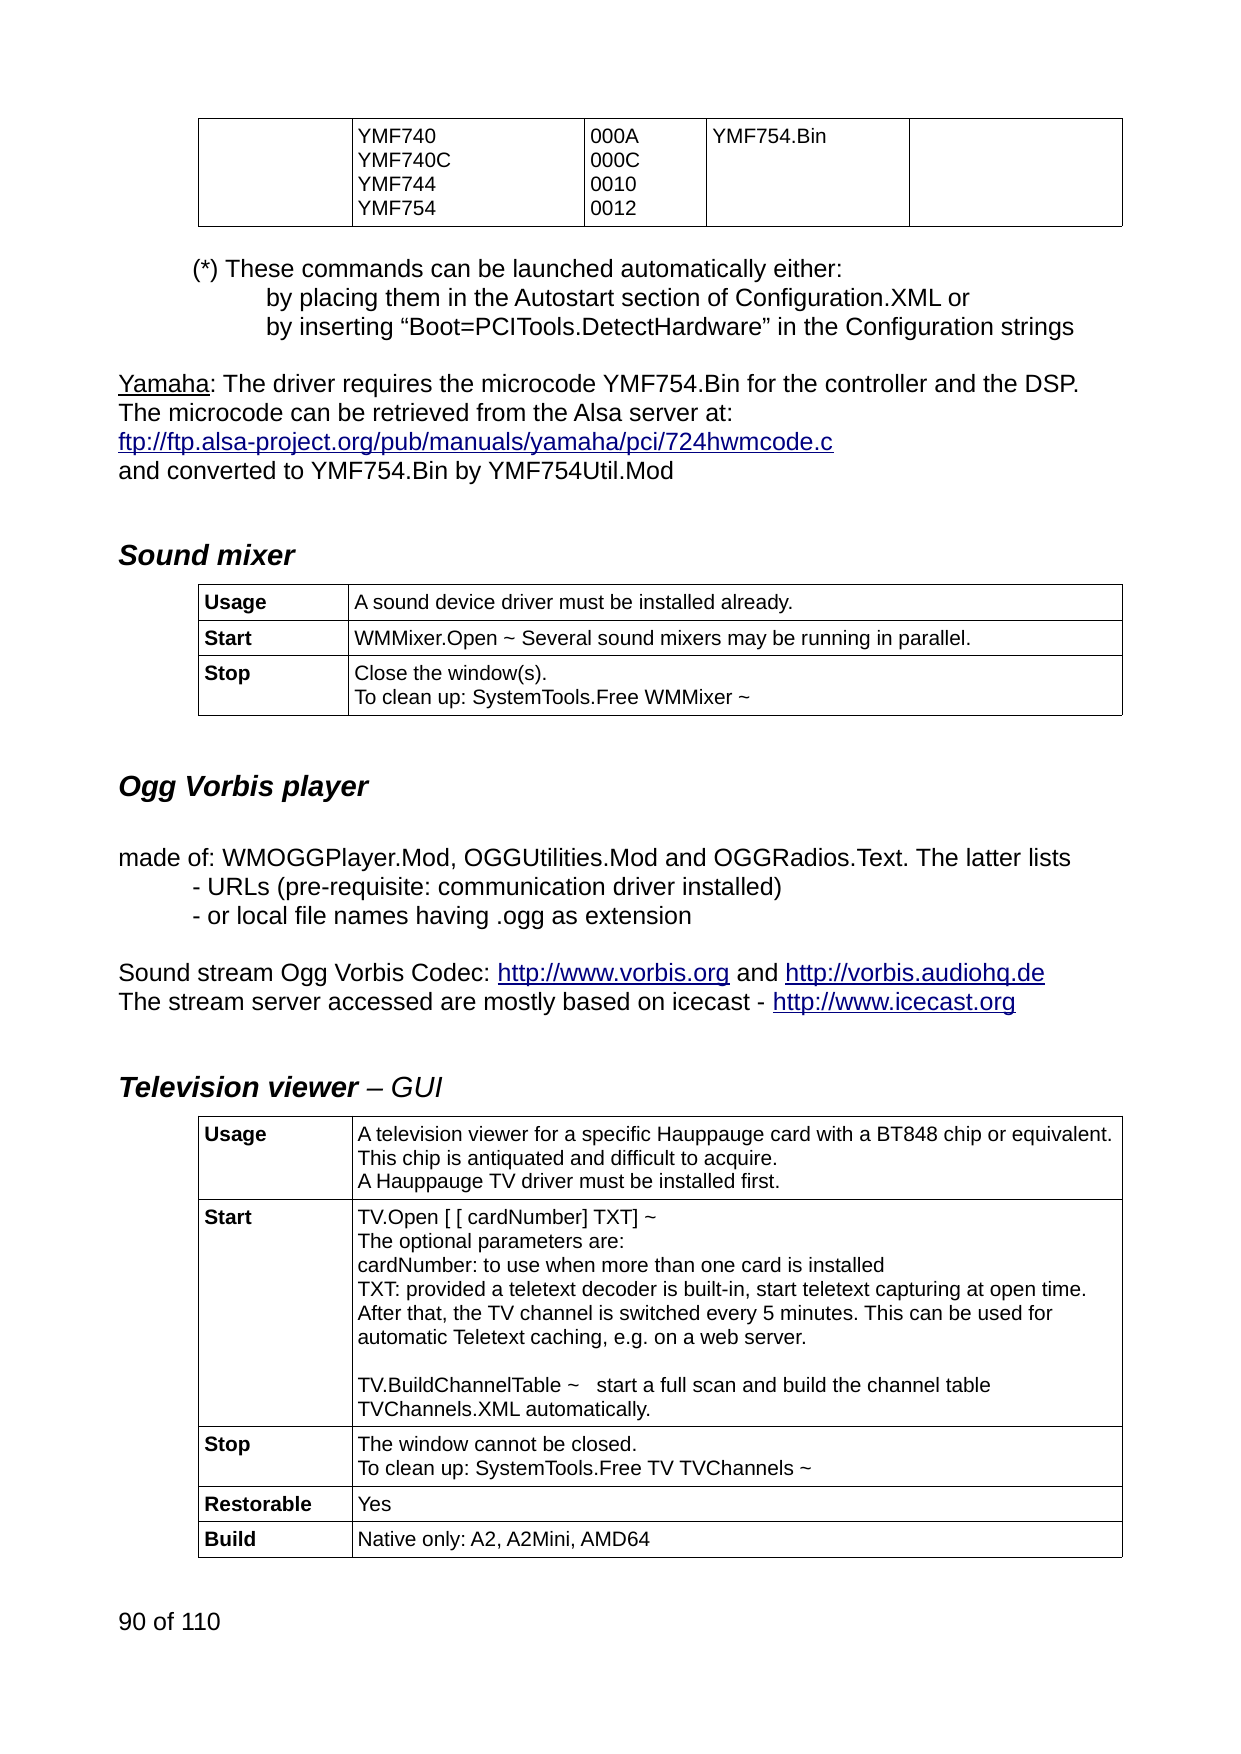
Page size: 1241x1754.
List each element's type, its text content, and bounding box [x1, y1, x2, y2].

table_cell Stop [199, 1427, 352, 1486]
table_cell TV.Open [ [ cardNumber] TXT] ~ The optional parameters are: cardNumber: to use when more than one card is installed TXT: provided a teletext decoder is built-in, start teletext capturing at open time. After that, the TV channel is switched every 5 minutes. This can be used for automatic Teletext caching, e.g. on a web server. TV.BuildChannelTable ~ start a full scan and build the channel table TVChannels.XML automatically. [353, 1200, 1122, 1426]
table_header A sound device driver must be installed already. [349, 585, 1122, 620]
text ftp://ftp.alsa-project.org/pub/manuals/yamaha/pci/724hwmcode.c [118, 427, 1122, 456]
text made of: WMOGGPlayer.Mod, OGGUtilities.Mod and OGGRadios.Text. The latter lists - URLs (pre-requisite: communication driver installed) - or local file names having .ogg as extension [118, 843, 1122, 929]
text (*) These commands can be launched automatically either: [118, 254, 1122, 283]
table_header A television viewer for a specific Hauppauge card with a BT848 chip or equivalent. This chip is antiquated and difficult to acquire. A Hauppauge TV driver must be installed first. [353, 1117, 1122, 1199]
text Yamaha: The driver requires the microcode YMF754.Bin for the controller and the DSP. The microcode can be retrieved from the Alsa server at: [118, 369, 1122, 427]
table_cell [199, 119, 352, 226]
table_cell Yes [353, 1487, 1122, 1521]
text by placing them in the Autostart section of Configuration.XML or [118, 283, 1122, 312]
table_cell 000A 000C 0010 0012 [585, 119, 706, 226]
table_cell The window cannot be closed. To clean up: SystemTools.Free TV TVChannels ~ [353, 1427, 1122, 1486]
table_cell Build [199, 1522, 352, 1557]
text The stream server accessed are mostly based on icecast - http://www.icecast.org [118, 987, 1122, 1016]
table_cell [910, 119, 1122, 226]
subtitle Ogg Vorbis player [118, 768, 1122, 802]
table_cell Native only: A2, A2Mini, AMD64 [353, 1522, 1122, 1557]
subtitle Sound mixer [118, 538, 1122, 572]
table_cell Start [199, 621, 348, 655]
text and converted to YMF754.Bin by YMF754Util.Mod [118, 456, 1122, 484]
table_header Usage [199, 1117, 352, 1199]
table_cell Stop [199, 656, 348, 715]
table_cell Restorable [199, 1487, 352, 1521]
text Sound stream Ogg Vorbis Codec: http://www.vorbis.org and http://vorbis.audiohq.de [118, 958, 1122, 987]
table_cell Close the window(s). To clean up: SystemTools.Free WMMixer ~ [349, 656, 1122, 715]
table_cell WMMixer.Open ~ Several sound mixers may be running in parallel. [349, 621, 1122, 655]
text by inserting “Boot=PCITools.DetectHardware” in the Configuration strings [118, 312, 1122, 341]
table_header Usage [199, 585, 348, 620]
table_cell Start [199, 1200, 352, 1426]
table_cell YMF740 YMF740C YMF744 YMF754 [353, 119, 584, 226]
table_cell YMF754.Bin [707, 119, 909, 226]
subtitle Television viewer – GUI [118, 1069, 1122, 1103]
